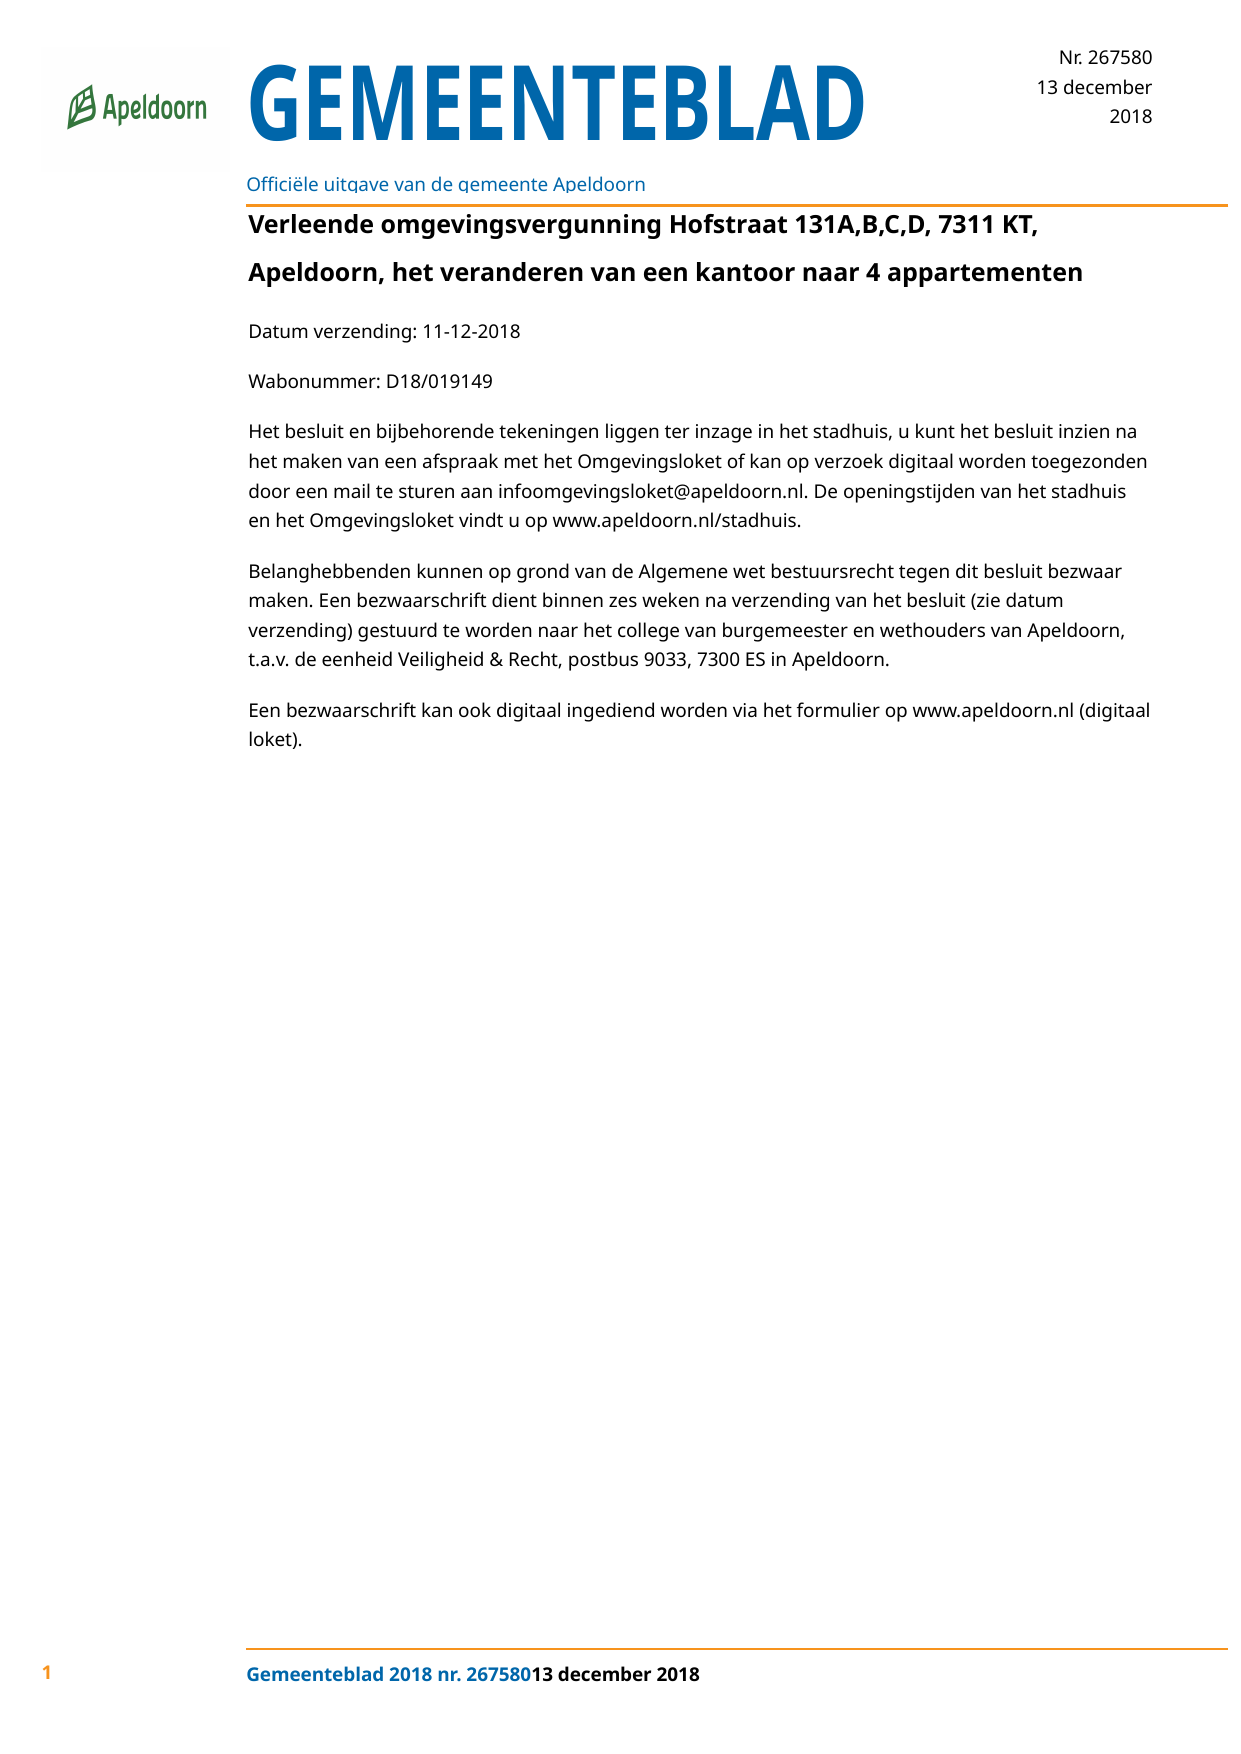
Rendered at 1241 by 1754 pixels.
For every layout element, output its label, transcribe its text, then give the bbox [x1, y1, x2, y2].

text Datum verzending: 11-12-2018 [248, 318, 1152, 344]
text Belanghebbenden kunnen op grond van de Algemene wet bestuursrecht tegen dit besluit bezwaar maken. Een bezwaarschrift dient binnen zes weken na verzending van het besluit (zie datum verzending) gestuurd te worden naar het college van burgemeester en wethouders van Apeldoorn, t.a.v. de eenheid Veiligheid & Recht, postbus 9033, 7300 ES in Apeldoorn. [248, 558, 1152, 672]
text Verleende omgevingsvergunning Hofstraat 131A,B,C,D, 7311 KT, Apeldoorn, het veranderen van een kantoor naar 4 appartementen [248, 207, 1152, 288]
text Een bezwaarschrift kan ook digitaal ingediend worden via het formulier op www.apeldoorn.nl (digitaal loket). [248, 697, 1152, 752]
text Wabonummer: D18/019149 [248, 368, 1152, 394]
picture [41, 47, 231, 172]
text Het besluit en bijbehorende tekeningen liggen ter inzage in het stadhuis, u kunt het besluit inzien na het maken van een afspraak met het Omgevingsloket of kan op verzoek digitaal worden toegezonden door een mail te sturen aan infoomgevingsloket@apeldoorn.nl. De openingstijden van het stadhuis en het Omgevingsloket vindt u op www.apeldoorn.nl/stadhuis. [248, 419, 1152, 533]
